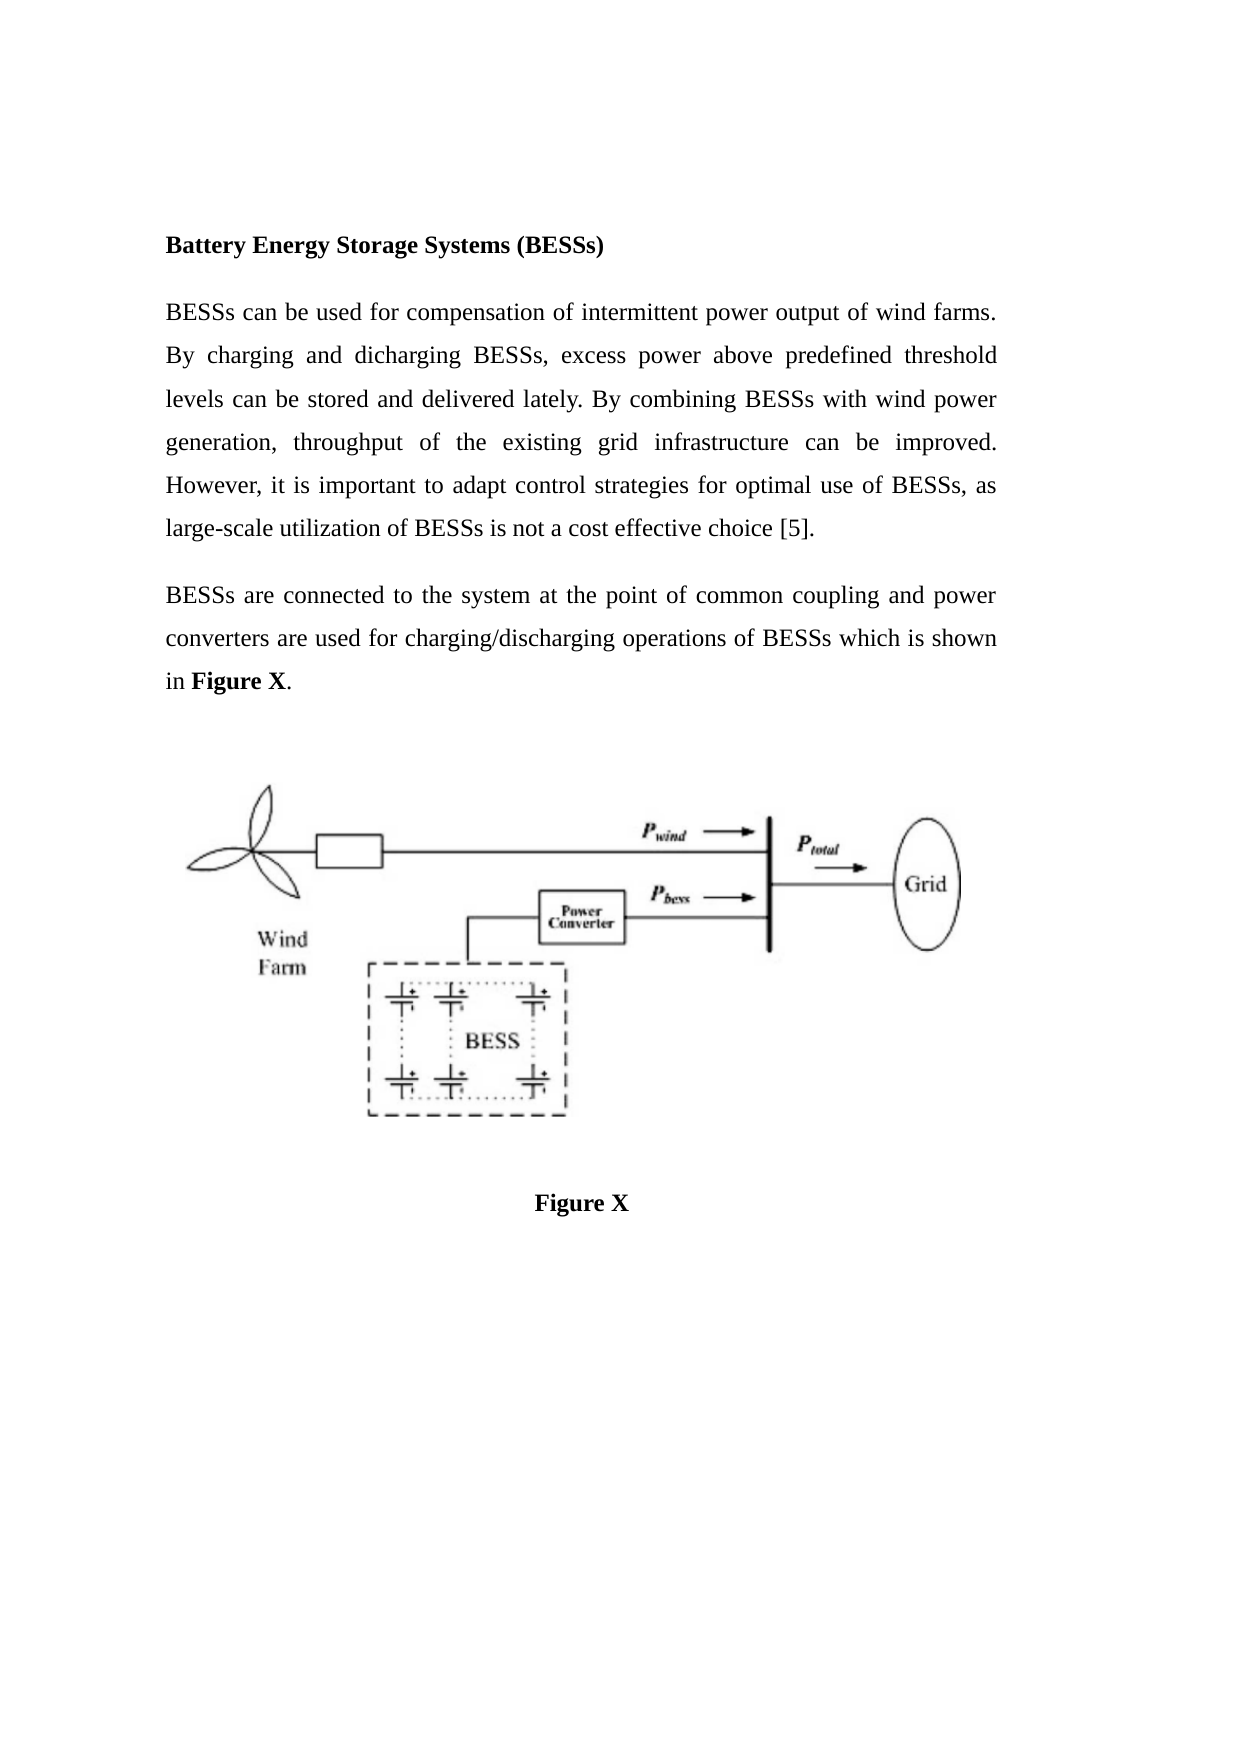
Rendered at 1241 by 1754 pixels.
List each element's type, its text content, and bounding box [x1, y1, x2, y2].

text Battery Energy Storage Systems (BESSs) [165, 231, 998, 259]
picture [165, 733, 998, 1136]
text BESSs are connected to the system at the point of common coupling and power converters are used for charging/discharging operations of BESSs which is shown in Figure X. [165, 580, 998, 695]
text BESSs can be used for compensation of intermittent power output of wind farms. By charging and dicharging BESSs, excess power above predefined threshold levels can be stored and delivered lately. By combining BESSs with wind power generation, throughput of the existing grid infrastructure can be improved. However, it is important to adapt control strategies for optimal use of BESSs, as large-scale utilization of BESSs is not a cost effective choice [5]. [165, 297, 998, 542]
text Figure X [165, 1136, 998, 1217]
